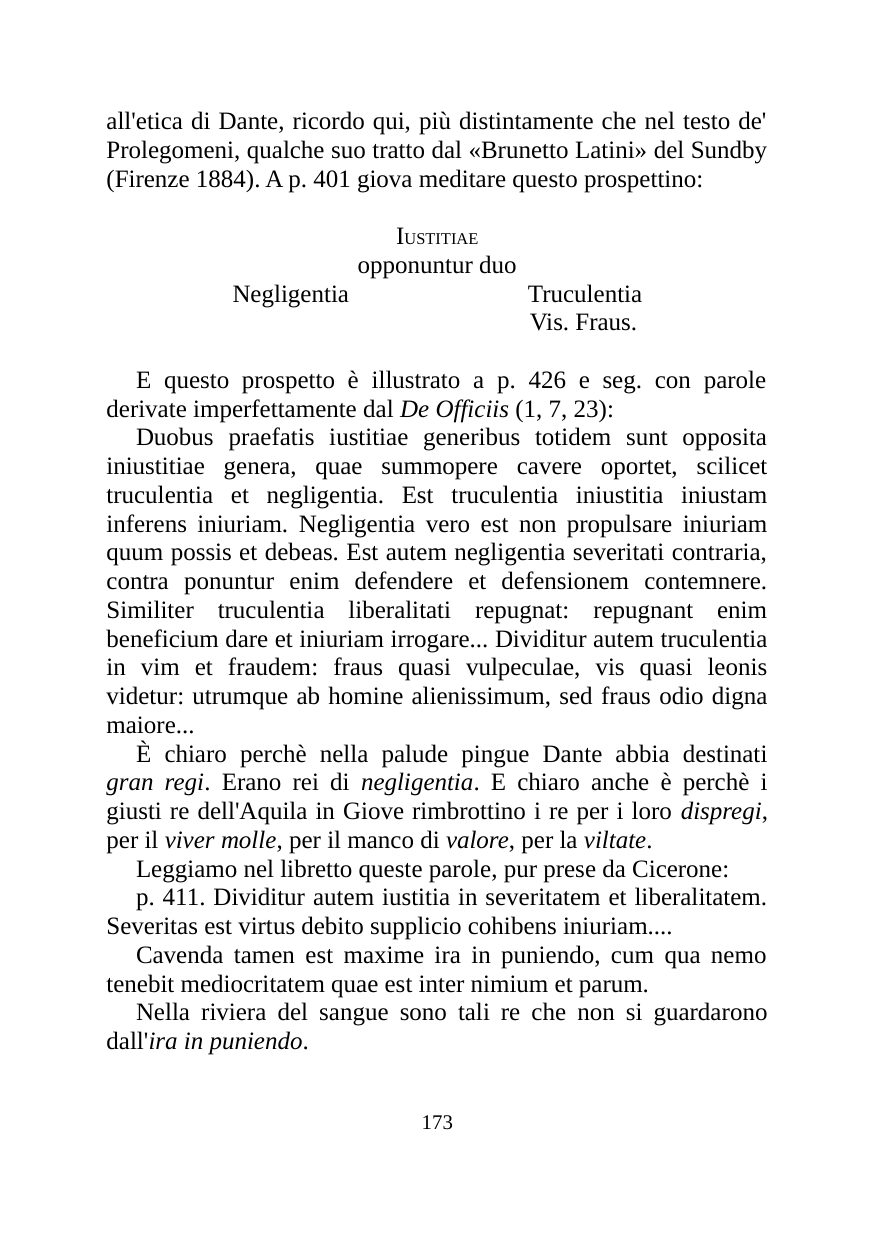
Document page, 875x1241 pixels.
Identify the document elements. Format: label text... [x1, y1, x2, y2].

text opponuntur duo [106, 250, 768, 279]
text È chiaro perchè nella palude pingue Dante abbia destinati gran regi. Erano rei di negligentia. E chiaro anche è perchè i giusti re dell'Aquila in Giove rimbrottino i re per i loro dispregi, per il viver molle, per il manco di valore, per la viltate. [106, 739, 768, 854]
text p. 411. Dividitur autem iustitia in severitatem et liberalitatem. Severitas est virtus debito supplicio cohibens iniuriam.... [106, 882, 768, 940]
text Duobus praefatis iustitiae generibus totidem sunt opposita iniustitiae genera, quae summopere cavere oportet, scilicet truculentia et negligentia. Est truculentia iniustitia iniustam inferens iniuriam. Negligentia vero est non propulsare iniuriam quum possis et debeas. Est autem negligentia severitati contraria, contra ponuntur enim defendere et defensionem contemnere. Similiter truculentia liberalitati repugnat: repugnant enim beneficium dare et iniuriam irrogare... Dividitur autem truculentia in vim et fraudem: fraus quasi vulpeculae, vis quasi leonis videtur: utrumque ab homine alienissimum, sed fraus odio digna maiore... [106, 422, 768, 739]
text Nella riviera del sangue sono tali re che non si guardarono dall'ira in puniendo. [106, 997, 768, 1055]
text Leggiamo nel libretto queste parole, pur prese da Cicerone: [106, 854, 768, 882]
text Negligentia Truculentia [106, 279, 768, 307]
text Vis. Fraus. [500, 307, 768, 336]
text E questo prospetto è illustrato a p. 426 e seg. con parole derivate imperfettamente dal De Officiis (1, 7, 23): [106, 365, 768, 422]
text all'etica di Dante, ricordo qui, più distintamente che nel testo de' Prolegomeni, qualche suo tratto dal «Brunetto Latini» del Sundby (Firenze 1884). A p. 401 giova meditare questo prospettino: [106, 106, 768, 192]
text Cavenda tamen est maxime ira in puniendo, cum qua nemo tenebit mediocritatem quae est inter nimium et parum. [106, 940, 768, 997]
text Iustitiae [106, 221, 768, 250]
